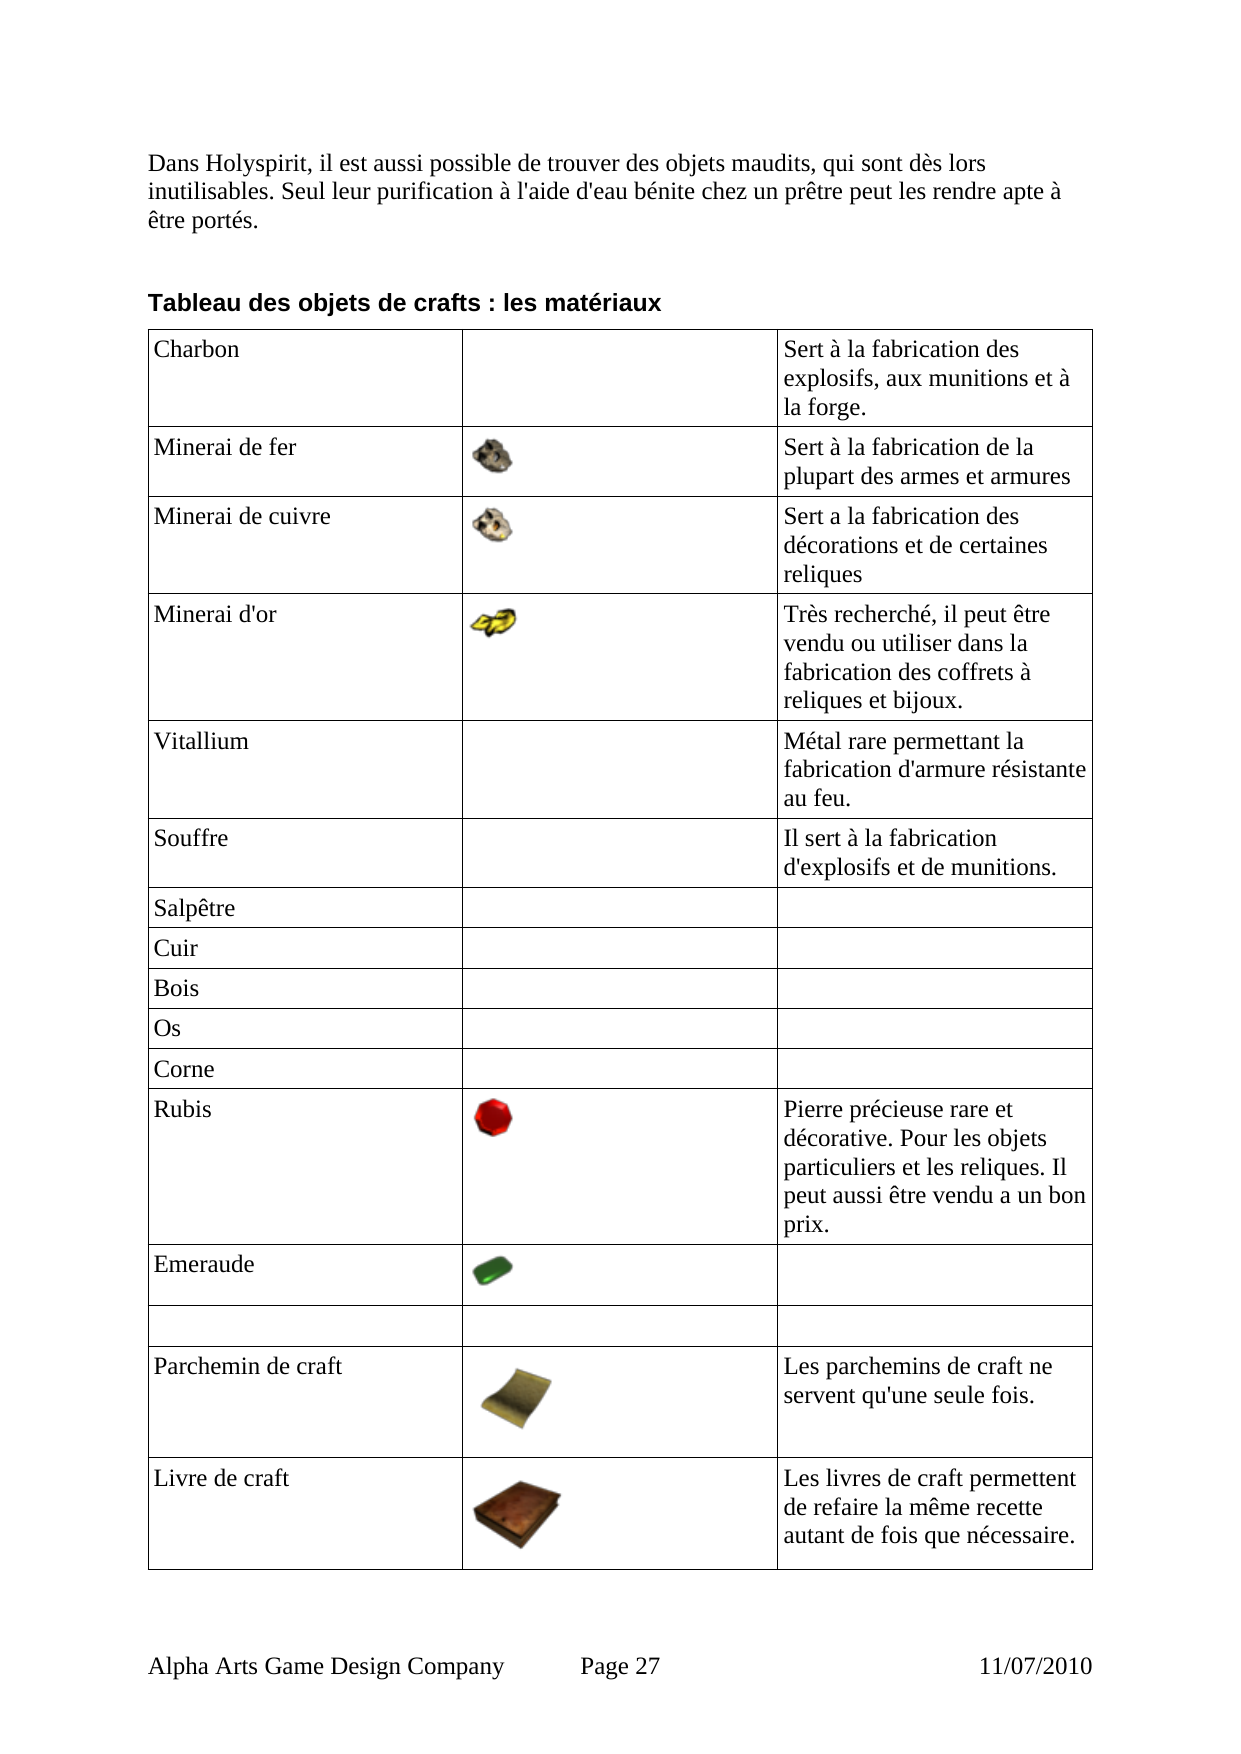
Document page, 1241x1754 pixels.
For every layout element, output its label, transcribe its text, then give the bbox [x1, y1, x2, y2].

table_header Sert à la fabrication des explosifs, aux munitions et à la forge. [778, 330, 1092, 426]
picture [468, 1094, 519, 1145]
picture [468, 1462, 569, 1563]
table_cell [463, 888, 777, 927]
table_cell [149, 1306, 462, 1346]
table_cell Sert à la fabrication de la plupart des armes et armures [778, 427, 1092, 496]
table_cell Rubis [149, 1089, 462, 1244]
picture [468, 1351, 569, 1452]
table_cell Il sert à la fabrication d'explosifs et de munitions. [778, 819, 1092, 887]
table_cell [778, 1306, 1092, 1346]
table_cell Emeraude [149, 1245, 462, 1305]
table_cell [463, 427, 777, 496]
table_cell Les livres de craft permettent de refaire la même recette autant de fois que nécessaire. [778, 1458, 1092, 1569]
table_cell Corne [149, 1049, 462, 1088]
table_cell Parchemin de craft [149, 1347, 462, 1457]
table_cell [463, 1049, 777, 1088]
table_cell [778, 928, 1092, 967]
table_cell [463, 1245, 777, 1305]
table_cell Livre de craft [149, 1458, 462, 1569]
table_header Charbon [149, 330, 462, 426]
table_cell Minerai d'or [149, 594, 462, 720]
text Dans Holyspirit, il est aussi possible de trouver des objets maudits, qui sont dès lors inutilisables. Seul leur purification à l'aide d'eau bénite chez un prêtre peut les rendre apte à être portés. [148, 148, 1092, 234]
table_cell Les parchemins de craft ne servent qu'une seule fois. [778, 1347, 1092, 1457]
picture [468, 432, 519, 483]
table_cell [463, 1306, 777, 1346]
subtitle Tableau des objets de crafts : les matériaux [148, 288, 1092, 316]
table_cell [463, 928, 777, 967]
table_cell [463, 819, 777, 887]
table_cell [463, 497, 777, 593]
picture [468, 1249, 519, 1300]
table_cell Minerai de fer [149, 427, 462, 496]
table_cell Très recherché, il peut être vendu ou utiliser dans la fabrication des coffrets à reliques et bijoux. [778, 594, 1092, 720]
table_cell [463, 1458, 777, 1569]
table_cell Os [149, 1009, 462, 1048]
table_cell Sert a la fabrication des décorations et de certaines reliques [778, 497, 1092, 593]
table_cell Bois [149, 969, 462, 1008]
table_cell [463, 1009, 777, 1048]
table_cell Cuir [149, 928, 462, 967]
table_cell Vitallium [149, 721, 462, 818]
table_cell Salpêtre [149, 888, 462, 927]
table_cell [778, 969, 1092, 1008]
table_cell [463, 594, 777, 720]
table_cell [778, 888, 1092, 927]
table_cell Pierre précieuse rare et décorative. Pour les objets particuliers et les reliques. Il peut aussi être vendu a un bon prix. [778, 1089, 1092, 1244]
picture [468, 501, 519, 552]
table_cell [463, 1089, 777, 1244]
picture [468, 599, 519, 650]
table_header [463, 330, 777, 426]
table_cell [778, 1049, 1092, 1088]
table_cell Métal rare permettant la fabrication d'armure résistante au feu. [778, 721, 1092, 818]
table_cell [778, 1245, 1092, 1305]
table_cell Minerai de cuivre [149, 497, 462, 593]
table_cell [463, 721, 777, 818]
table_cell [463, 1347, 777, 1457]
table_cell Souffre [149, 819, 462, 887]
table_cell [778, 1009, 1092, 1048]
table_cell [463, 969, 777, 1008]
